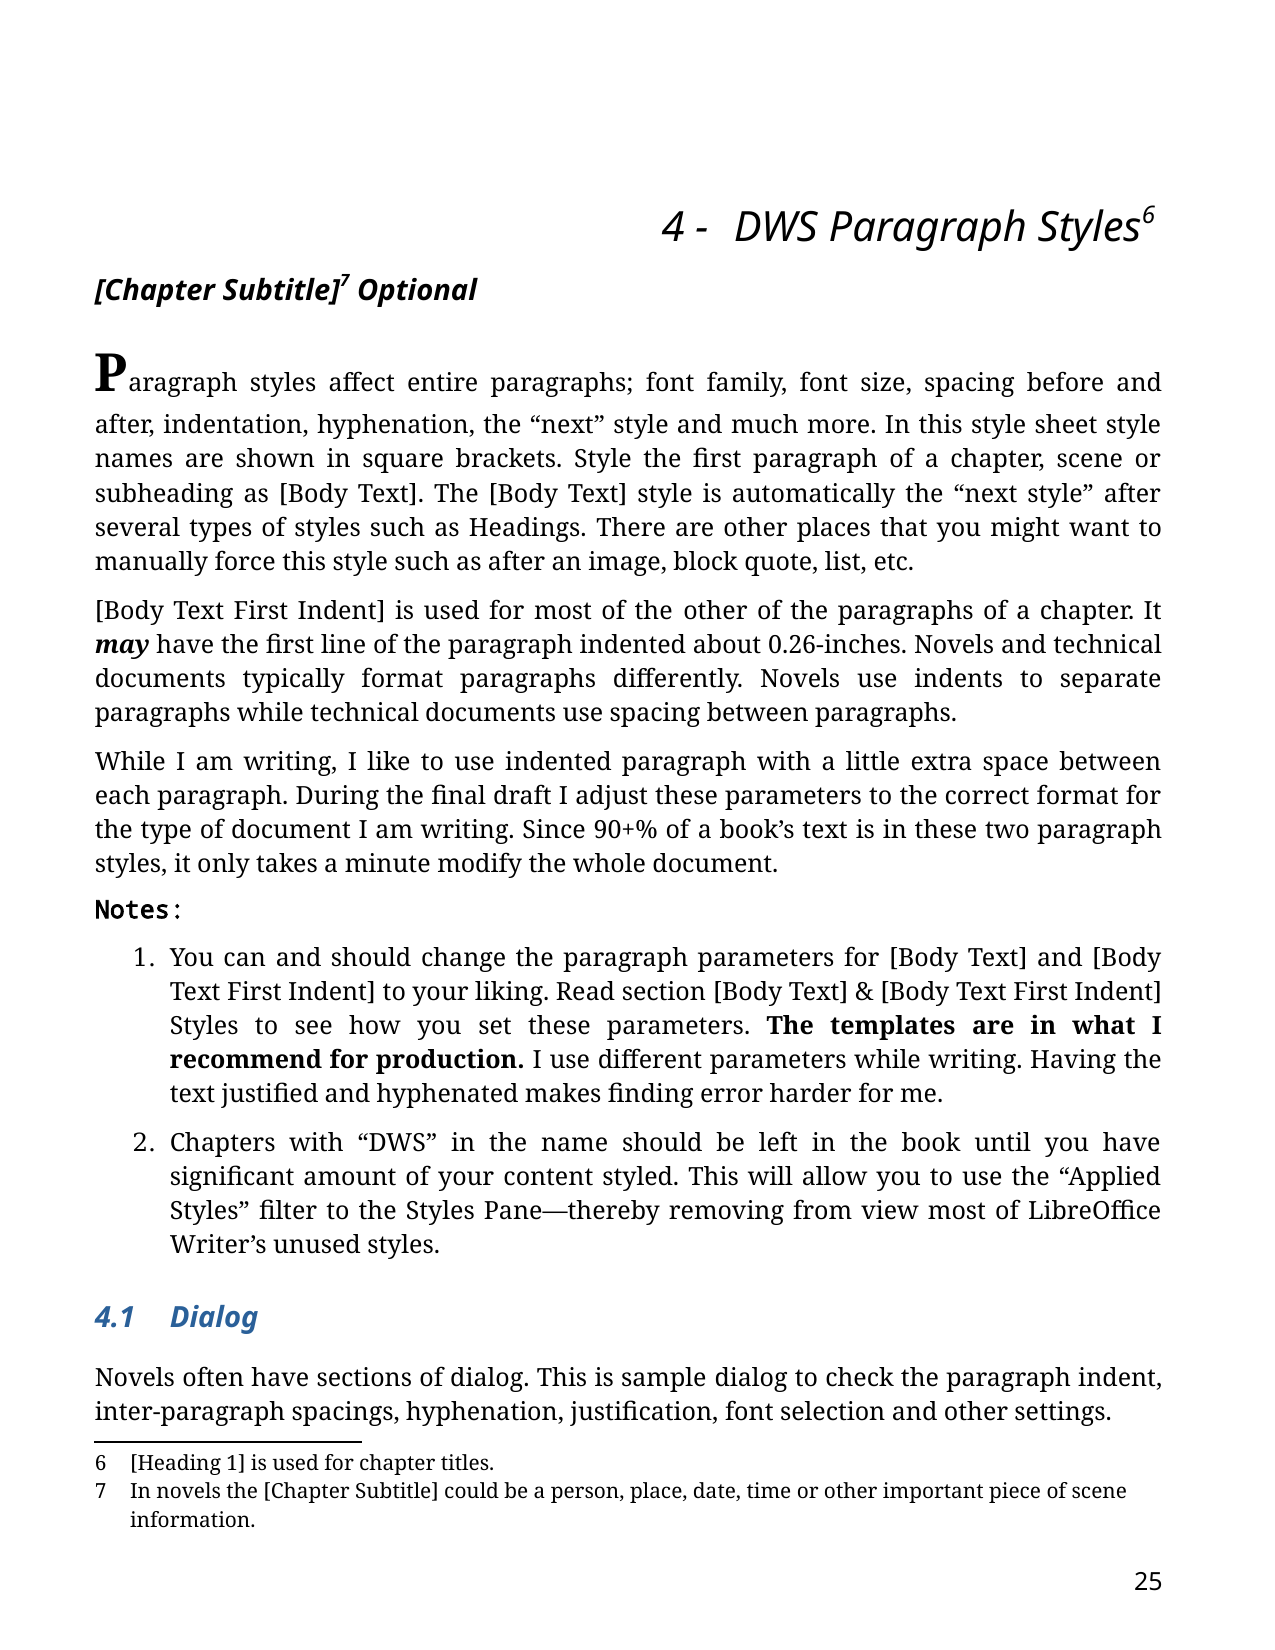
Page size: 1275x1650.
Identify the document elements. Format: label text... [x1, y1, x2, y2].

text [Body Text First Indent] is used for most of the other of the paragraphs of a chapter. It may have the first line of the paragraph indented about 0.26-inches. Novels and technical documents typically format paragraphs differently. Novels use indents to separate paragraphs while technical documents use spacing between paragraphs. [94, 592, 1162, 729]
list You can and should change the paragraph parameters for [Body Text] and [Body Text First Indent] to your liking. Read section [Body Text] & [Body Text First Indent] Styles to see how you set these parameters. The templates are in what I recommend for production. I use different parameters while writing. Having the text justified and hyphenated makes finding error harder for me. [132, 939, 1162, 1109]
text Notes: [94, 895, 1162, 924]
text Paragraph styles affect entire paragraphs; font family, font size, spacing before and after, indentation, hyphenation, the “next” style and much more. In this style sheet style names are shown in square brackets. Style the first paragraph of a chapter, scene or subheading as [Body Text]. The [Body Text] style is automatically the “next style” after several types of styles such as Headings. There are other places that you might want to manually force this style such as after an image, block quote, list, etc. [94, 336, 1162, 577]
subtitle DWS Paragraph Styles [94, 194, 1162, 257]
text While I am writing, I like to use indented paragraph with a little extra space between each paragraph. During the final draft I adjust these parameters to the correct format for the type of document I am writing. Since 90+% of a book’s text is in these two paragraph styles, it only takes a minute modify the whole document. [94, 744, 1162, 880]
list Chapters with “DWS” in the name should be left in the book until you have significant amount of your content styled. This will allow you to use the “Applied Styles” filter to the Styles Pane—thereby removing from view most of LibreOffice Writer’s unused styles. [132, 1124, 1162, 1261]
subtitle Dialog [94, 1296, 1162, 1336]
text [Heading 1] is used for chapter titles. [94, 1448, 1162, 1477]
text In novels the [Chapter Subtitle] could be a person, place, date, time or other important piece of scene information. [94, 1477, 1162, 1533]
subtitle [Chapter Subtitle] Optional [94, 269, 1162, 308]
text Novels often have sections of dialog. This is sample dialog to check the paragraph indent, inter-paragraph spacings, hyphenation, justification, font selection and other settings. [94, 1360, 1162, 1428]
